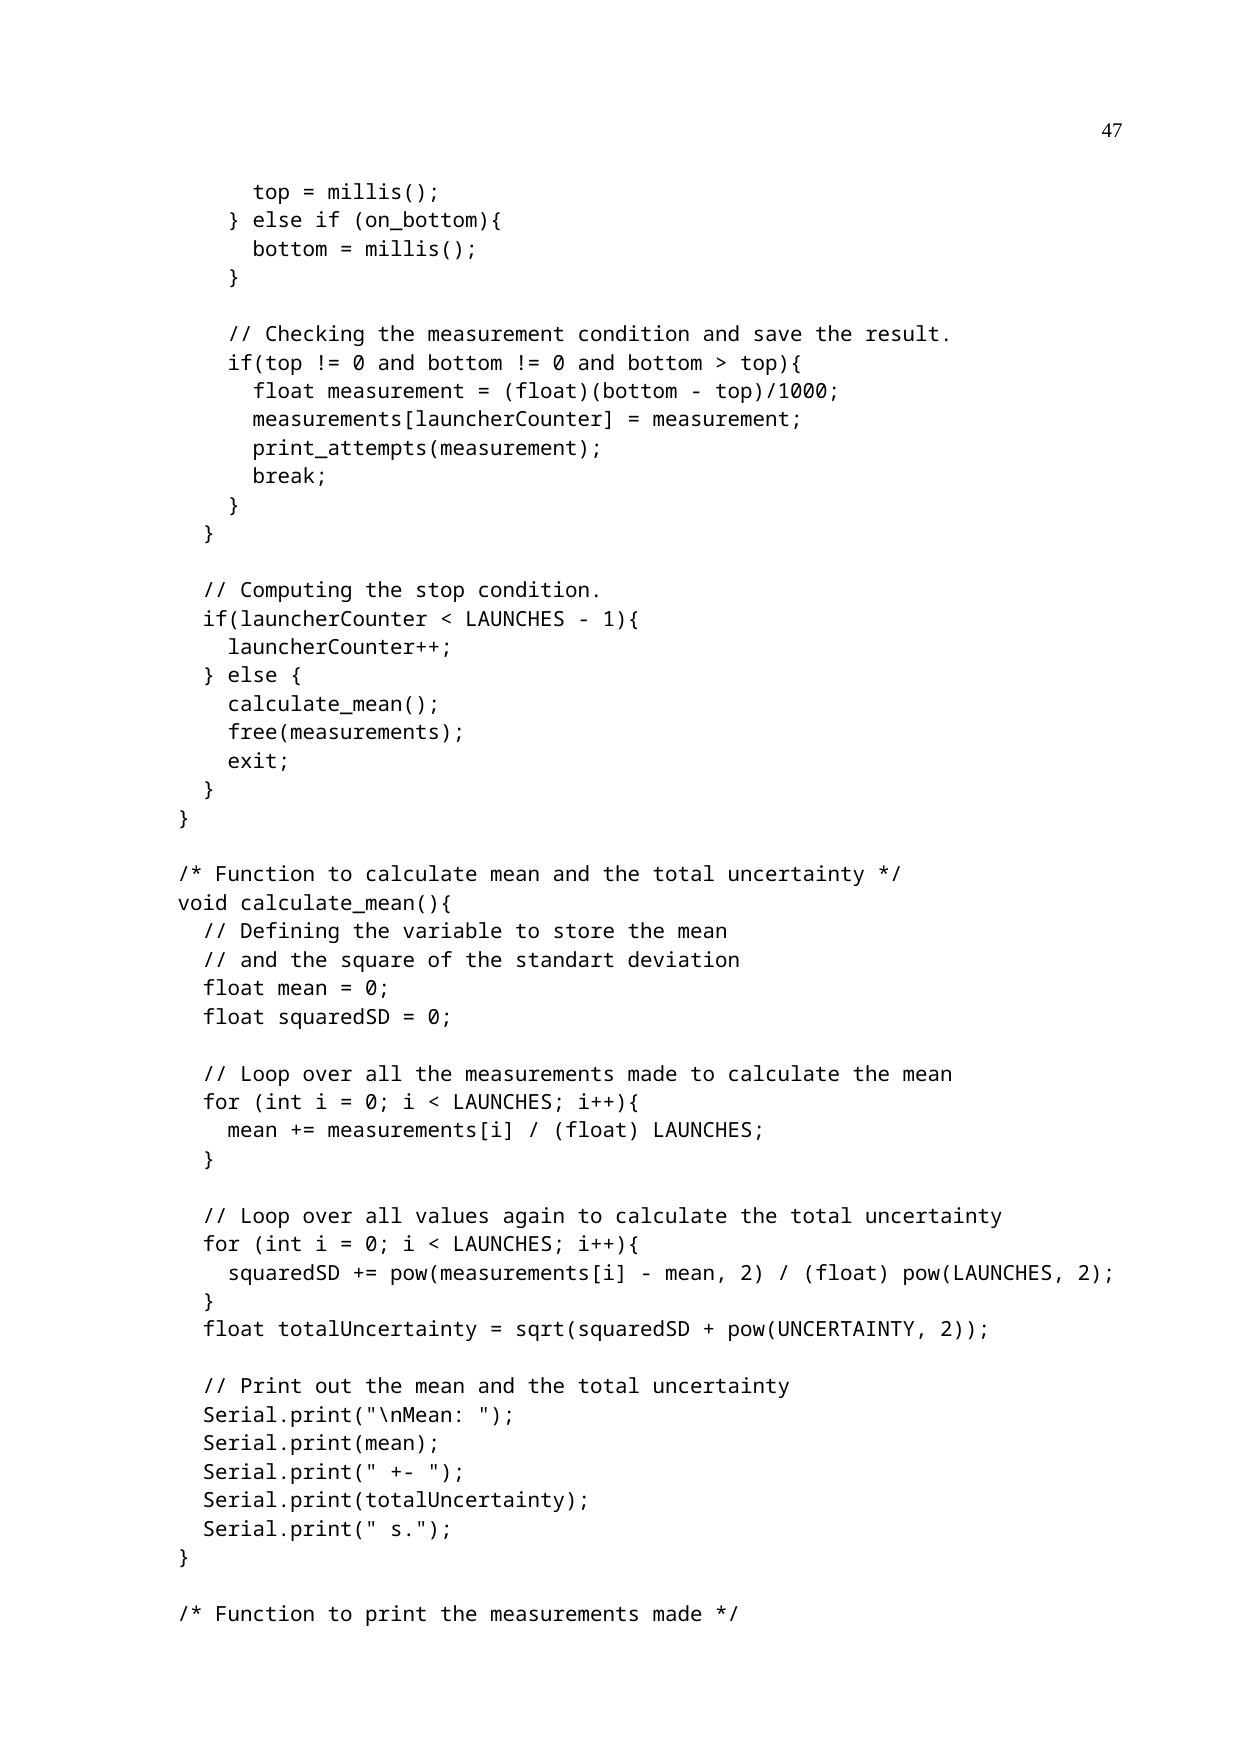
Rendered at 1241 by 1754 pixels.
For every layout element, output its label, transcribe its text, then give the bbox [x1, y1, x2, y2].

text top = millis(); [177, 177, 1122, 206]
text Serial.print(totalUncertainty); [177, 1485, 1122, 1514]
text if(launcherCounter < LAUNCHES - 1){ [177, 604, 1122, 632]
text // Checking the measurement condition and save the result. [177, 319, 1122, 348]
text // Computing the stop condition. [177, 575, 1122, 604]
text } [177, 1286, 1122, 1314]
text mean += measurements[i] / (float) LAUNCHES; [177, 1116, 1122, 1144]
text print_attempts(measurement); [177, 433, 1122, 461]
text // Print out the mean and the total uncertainty [177, 1371, 1122, 1400]
text Serial.print(mean); [177, 1428, 1122, 1457]
text /* Function to calculate mean and the total uncertainty */ [177, 859, 1122, 888]
text } [177, 1144, 1122, 1172]
text } [177, 1542, 1122, 1571]
text Serial.print(" +- "); [177, 1457, 1122, 1485]
text free(measurements); [177, 717, 1122, 746]
text float mean = 0; [177, 973, 1122, 1002]
text bottom = millis(); [177, 234, 1122, 262]
text } else { [177, 661, 1122, 689]
text /* Function to print the measurements made */ [177, 1599, 1122, 1627]
text } [177, 490, 1122, 518]
text float squaredSD = 0; [177, 1002, 1122, 1030]
text // Loop over all the measurements made to calculate the mean [177, 1059, 1122, 1087]
text } [177, 518, 1122, 547]
text } [177, 774, 1122, 803]
text float totalUncertainty = sqrt(squaredSD + pow(UNCERTAINTY, 2)); [177, 1314, 1122, 1343]
text if(top != 0 and bottom != 0 and bottom > top){ [177, 348, 1122, 376]
text // Loop over all values again to calculate the total uncertainty [177, 1201, 1122, 1229]
text Serial.print("\nMean: "); [177, 1400, 1122, 1428]
text Serial.print(" s."); [177, 1514, 1122, 1542]
text // Defining the variable to store the mean [177, 916, 1122, 945]
text calculate_mean(); [177, 689, 1122, 717]
text void calculate_mean(){ [177, 888, 1122, 916]
text for (int i = 0; i < LAUNCHES; i++){ [177, 1087, 1122, 1116]
text exit; [177, 746, 1122, 774]
text float measurement = (float)(bottom - top)/1000; [177, 376, 1122, 404]
text } [177, 262, 1122, 291]
text measurements[launcherCounter] = measurement; [177, 404, 1122, 433]
text squaredSD += pow(measurements[i] - mean, 2) / (float) pow(LAUNCHES, 2); [177, 1258, 1122, 1286]
text launcherCounter++; [177, 632, 1122, 661]
text for (int i = 0; i < LAUNCHES; i++){ [177, 1229, 1122, 1258]
text break; [177, 461, 1122, 490]
text } [177, 803, 1122, 831]
text } else if (on_bottom){ [177, 206, 1122, 234]
text // and the square of the standart deviation [177, 945, 1122, 973]
